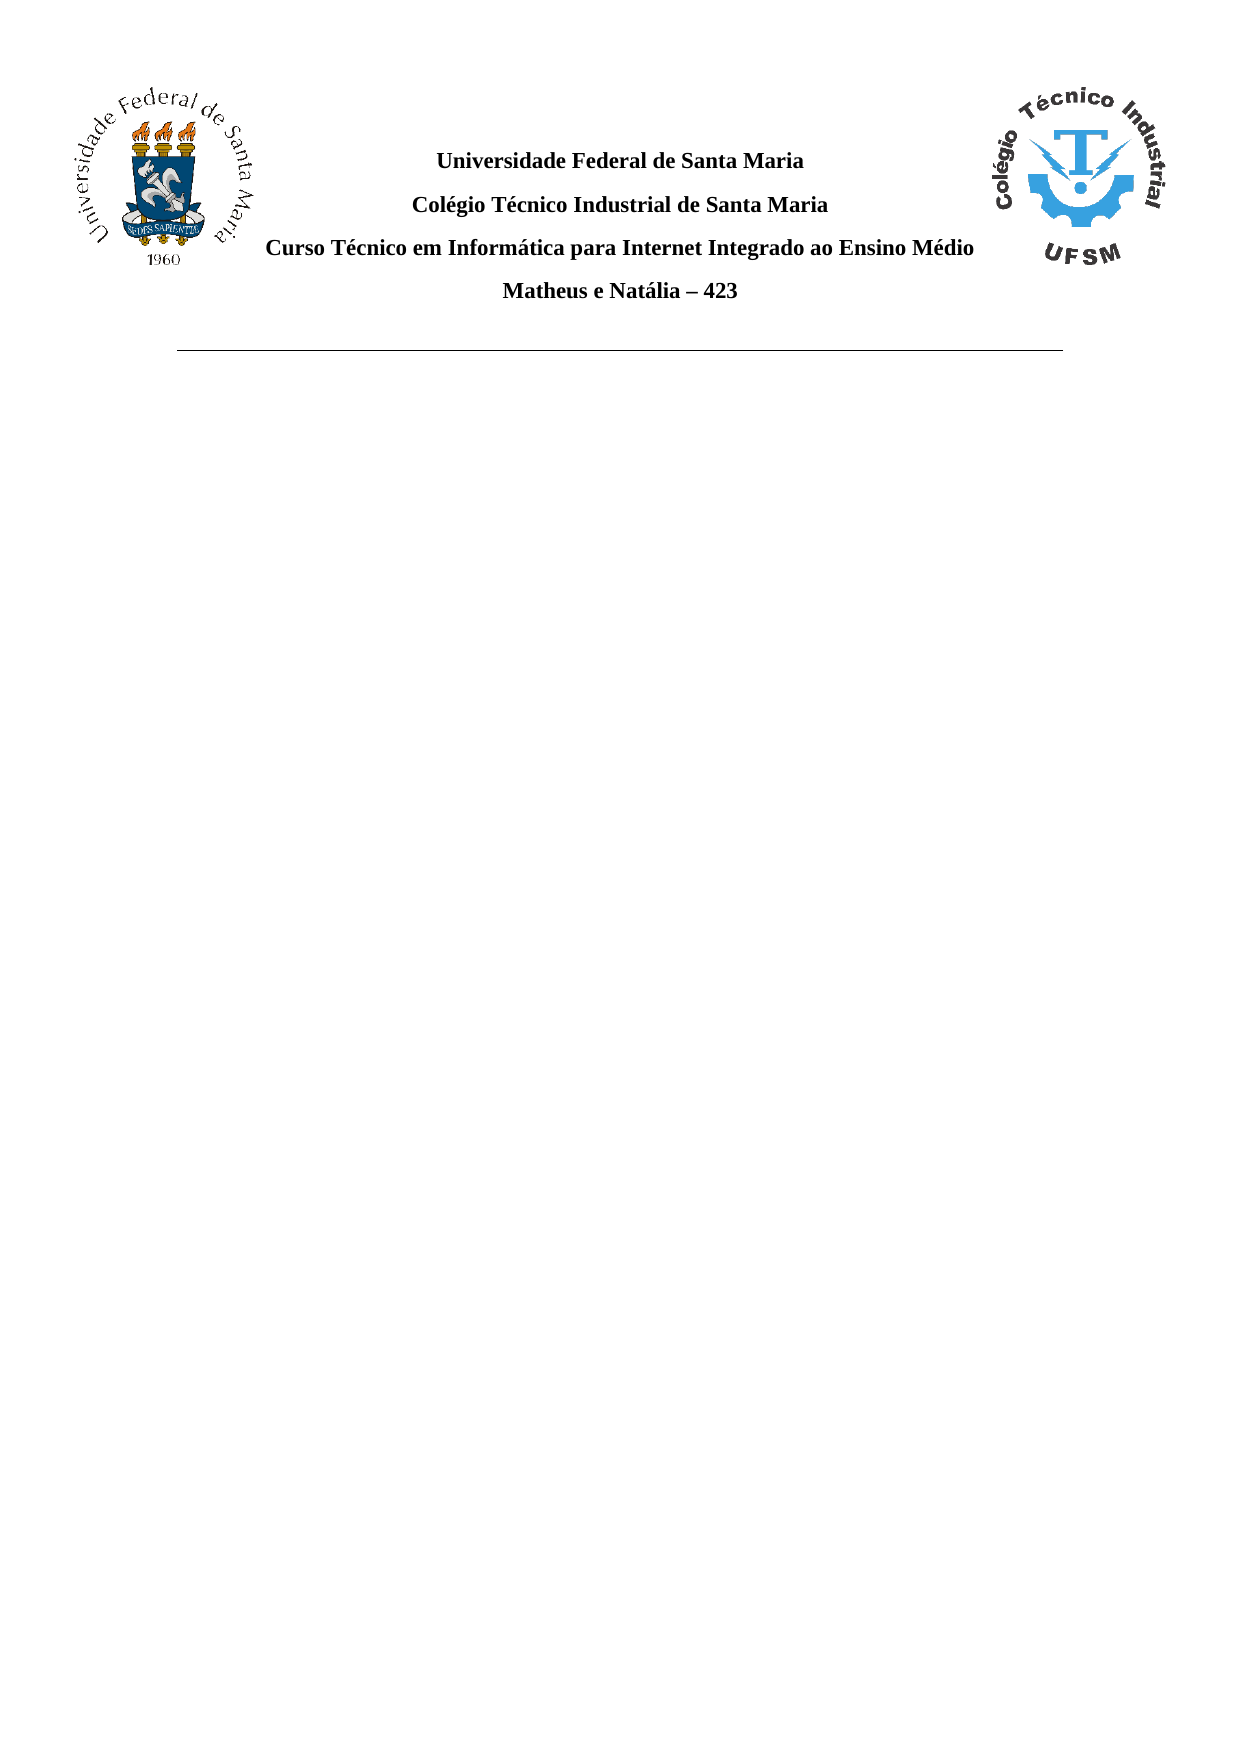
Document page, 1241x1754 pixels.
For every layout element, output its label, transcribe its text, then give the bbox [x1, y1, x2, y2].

picture [992, 87, 1166, 265]
picture [74, 87, 254, 265]
text Universidade Federal de Santa Maria [254, 148, 992, 174]
text Curso Técnico em Informática para Internet Integrado ao Ensino Médio [254, 234, 992, 260]
text Colégio Técnico Industrial de Santa Maria [254, 191, 992, 217]
text Matheus e Natália – 423 [177, 277, 1063, 303]
